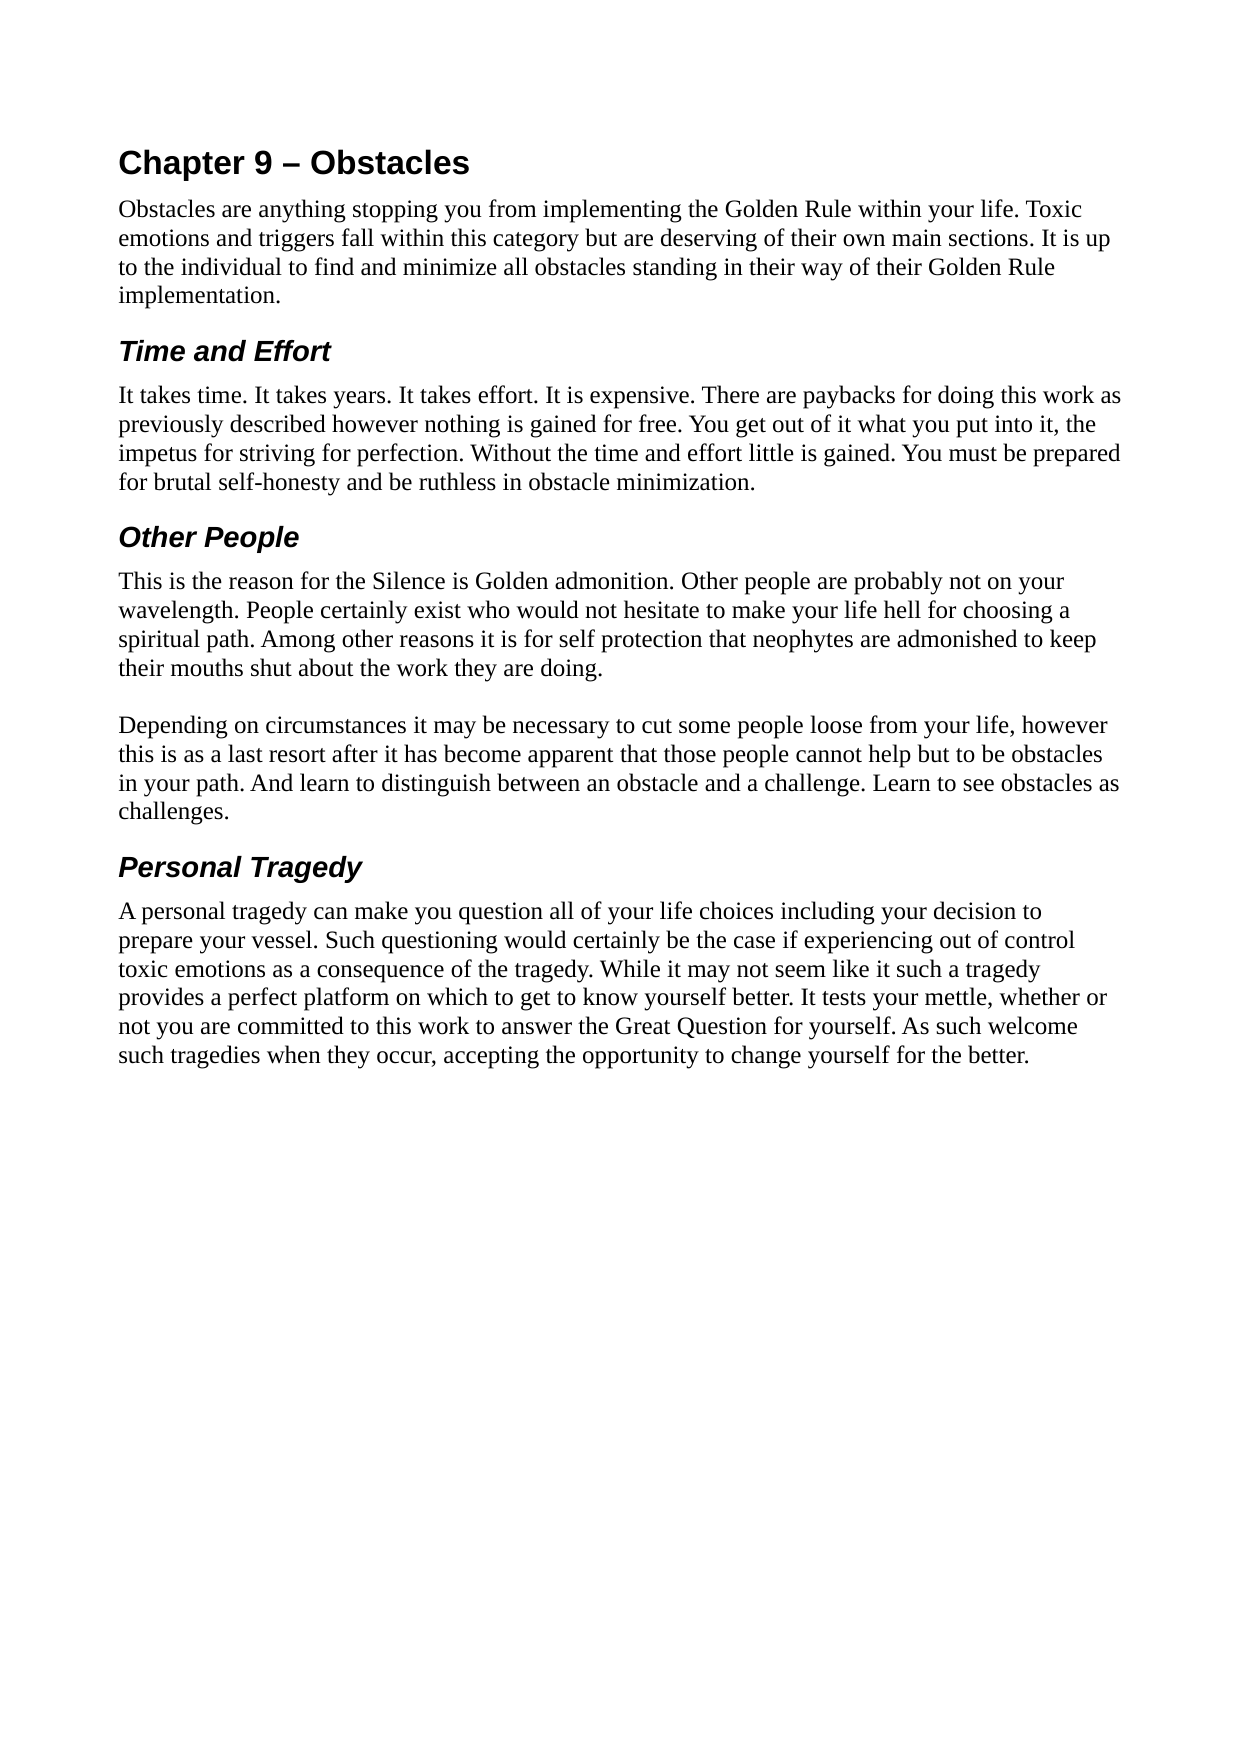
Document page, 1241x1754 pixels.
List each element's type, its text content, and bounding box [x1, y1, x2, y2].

subtitle Personal Tragedy [118, 850, 1122, 884]
text This is the reason for the Silence is Golden admonition. Other people are probably not on your wavelength. People certainly exist who would not hesitate to make your life hell for choosing a spiritual path. Among other reasons it is for self protection that neophytes are admonished to keep their mouths shut about the work they are doing. [118, 566, 1122, 681]
text Obstacles are anything stopping you from implementing the Golden Rule within your life. Toxic emotions and triggers fall within this category but are deserving of their own main sections. It is up to the individual to find and minimize all obstacles standing in their way of their Golden Rule implementation. [118, 194, 1122, 309]
subtitle Time and Effort [118, 334, 1122, 368]
text A personal tragedy can make you question all of your life choices including your decision to prepare your vessel. Such questioning would certainly be the case if experiencing out of control toxic emotions as a consequence of the tragedy. While it may not seem like it such a tragedy provides a perfect platform on which to get to know yourself better. It tests your mettle, whether or not you are committed to this work to answer the Great Question for yourself. As such welcome such tragedies when they occur, accepting the opportunity to change yourself for the better. [118, 896, 1122, 1069]
text Depending on circumstances it may be necessary to cut some people loose from your life, however this is as a last resort after it has become apparent that those people cannot help but to be obstacles in your path. And learn to distinguish between an obstacle and a challenge. Learn to see obstacles as challenges. [118, 710, 1122, 825]
text It takes time. It takes years. It takes effort. It is expensive. There are paybacks for doing this work as previously described however nothing is gained for free. You get out of it what you put into it, the impetus for striving for perfection. Without the time and effort little is gained. You must be prepared for brutal self-honesty and be ruthless in obstacle minimization. [118, 380, 1122, 495]
subtitle Chapter 9 – Obstacles [118, 143, 1122, 182]
subtitle Other People [118, 520, 1122, 554]
